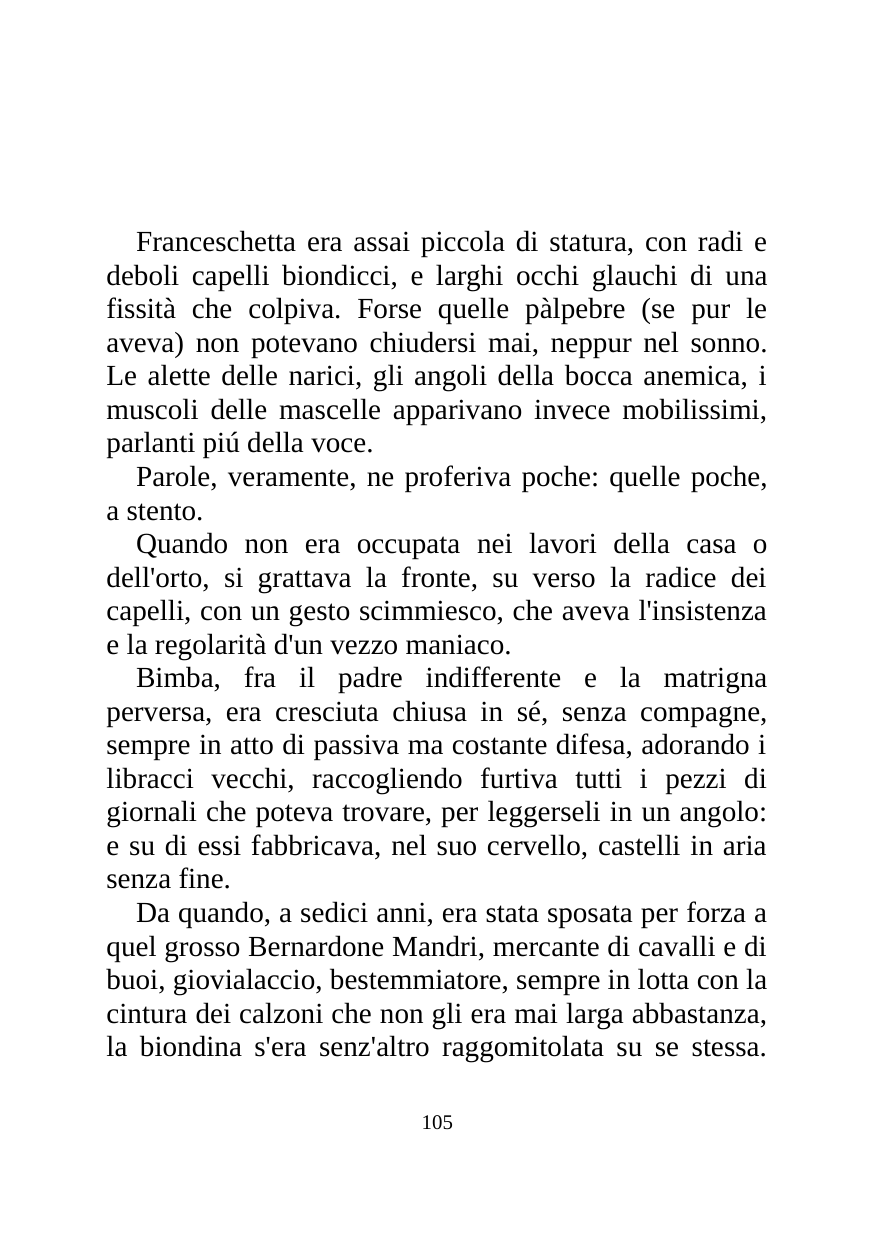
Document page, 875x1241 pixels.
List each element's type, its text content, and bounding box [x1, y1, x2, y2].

text Da quando, a sedici anni, era stata sposata per forza a quel grosso Bernardone Mandri, mercante di cavalli e di buoi, giovialaccio, bestemmiatore, sempre in lotta con la cintura dei calzoni che non gli era mai larga abbastanza, la biondina s'era senz'altro raggomitolata su se stessa. [106, 895, 768, 1063]
text Quando non era occupata nei lavori della casa o dell'orto, si grattava la fronte, su verso la radice dei capelli, con un gesto scimmiesco, che aveva l'insistenza e la regolarità d'un vezzo maniaco. [106, 526, 768, 660]
text Franceschetta era assai piccola di statura, con radi e deboli capelli biondicci, e larghi occhi glauchi di una fissità che colpiva. Forse quelle pàlpebre (se pur le aveva) non potevano chiudersi mai, neppur nel sonno. Le alette delle narici, gli angoli della bocca anemica, i muscoli delle mascelle apparivano invece mobilissimi, parlanti piú della voce. [106, 224, 768, 459]
text Bimba, fra il padre indifferente e la matrigna perversa, era cresciuta chiusa in sé, senza compagne, sempre in atto di passiva ma costante difesa, adorando i libracci vecchi, raccogliendo furtiva tutti i pezzi di giornali che poteva trovare, per leggerseli in un angolo: e su di essi fabbricava, nel suo cervello, castelli in aria senza fine. [106, 660, 768, 895]
text Parole, veramente, ne proferiva poche: quelle poche, a stento. [106, 459, 768, 526]
